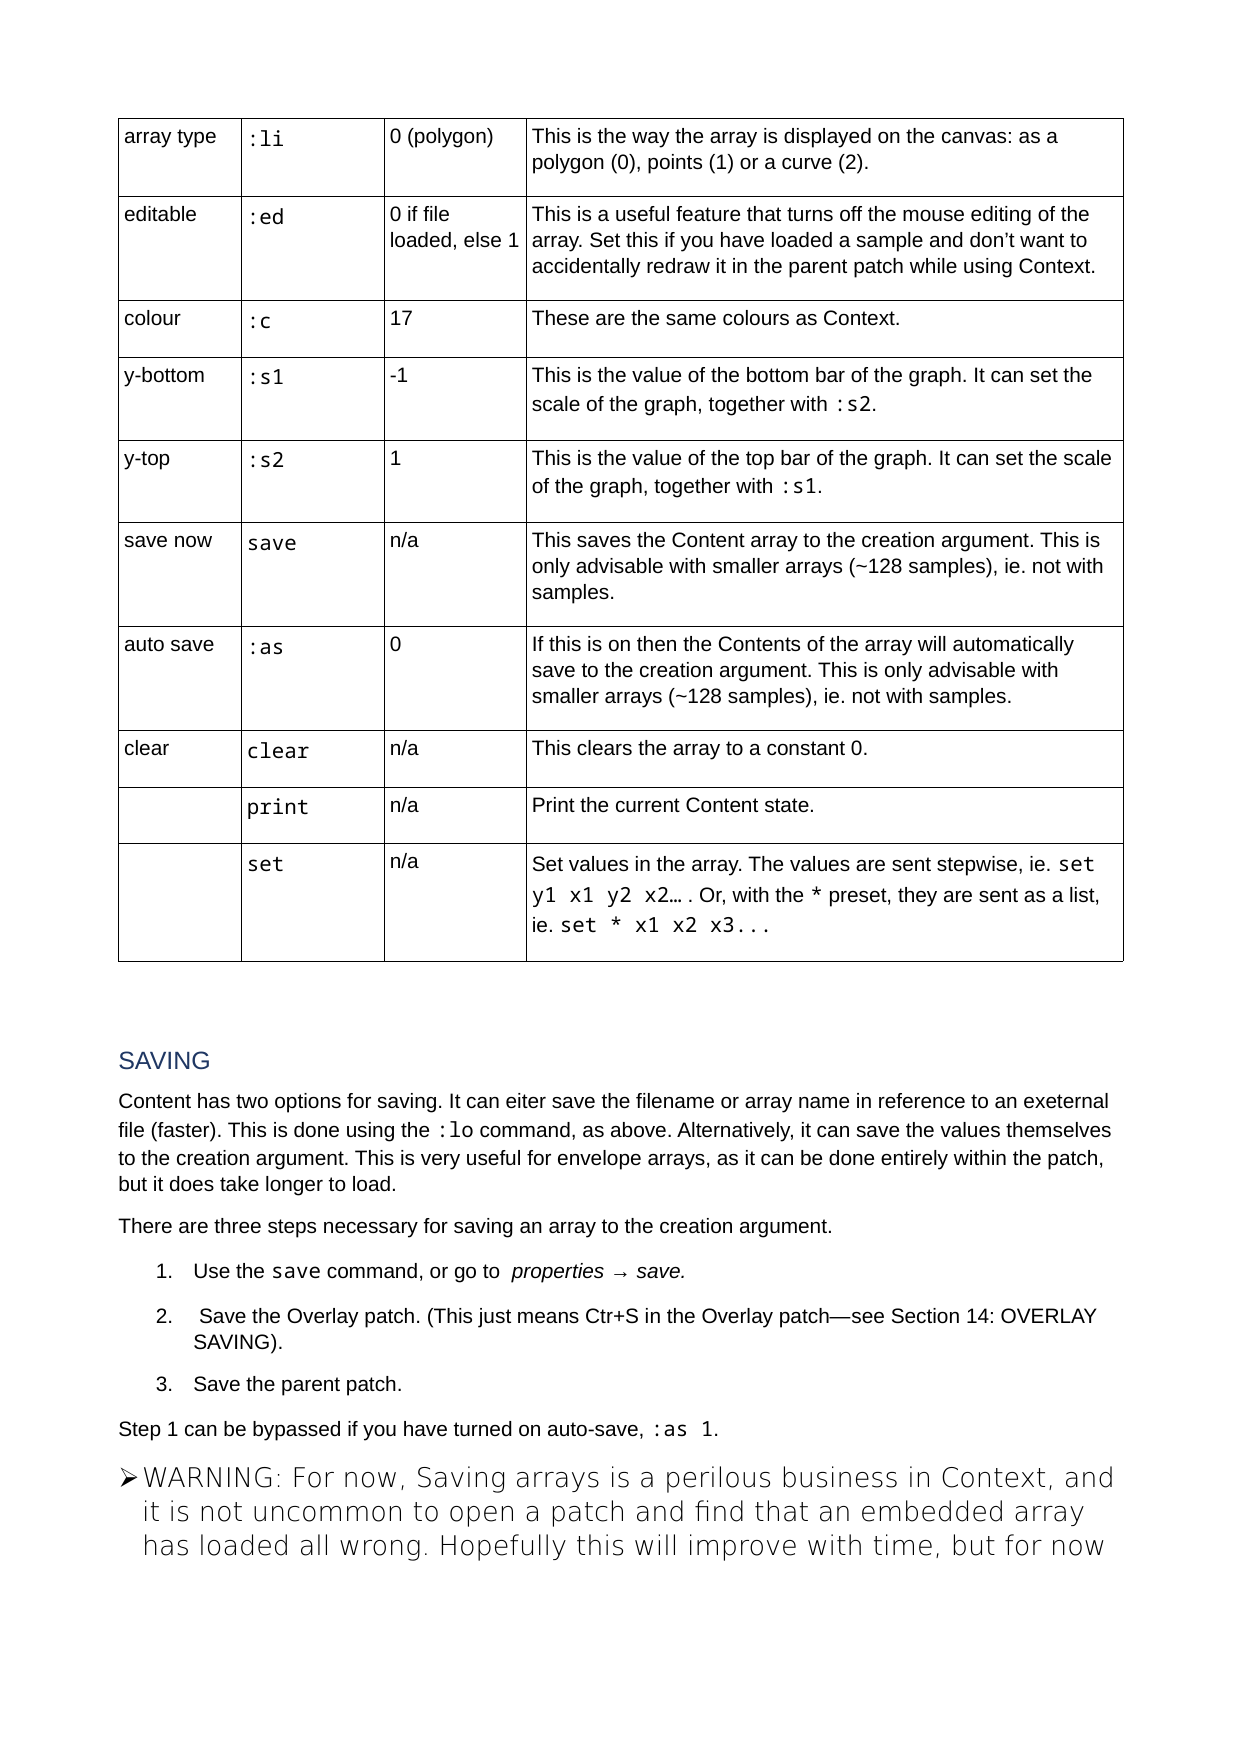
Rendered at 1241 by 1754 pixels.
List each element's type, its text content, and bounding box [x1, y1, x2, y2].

list WARNING: For now, Saving arrays is a perilous business in Context, and it is not uncommon to open a patch and find that an embedded array has loaded all wrong. Hopefully this will improve with time, but for now [118, 1462, 1122, 1562]
table_cell 0 [385, 627, 526, 730]
table_cell editable [119, 197, 241, 300]
table_cell colour [119, 301, 241, 357]
table_cell -1 [385, 358, 526, 439]
table_cell n/a [385, 523, 526, 626]
table_cell If this is on then the Contents of the array will automatically save to the creation argument. This is only advisable with smaller arrays (~128 samples), ie. not with samples. [527, 627, 1123, 730]
table_cell clear [242, 731, 384, 787]
table_cell :c [242, 301, 384, 357]
list Save the Overlay patch. (This just means Ctr+S in the Overlay patch—see Section 14: OVERLAY SAVING). [156, 1304, 1122, 1353]
table_cell n/a [385, 731, 526, 787]
table_cell array type [119, 119, 241, 196]
list Use the save command, or go to properties → save. [156, 1256, 1122, 1285]
table_cell [119, 788, 241, 843]
table_cell auto save [119, 627, 241, 730]
table_cell :s2 [242, 441, 384, 522]
table_cell This is the value of the top bar of the graph. It can set the scale of the graph, together with :s1. [527, 441, 1123, 522]
table_cell set [242, 844, 384, 961]
table_cell This is a useful feature that turns off the mouse editing of the array. Set this if you have loaded a sample and don’t want to accidentally redraw it in the parent patch while using Context. [527, 197, 1123, 300]
table_cell This is the value of the bottom bar of the graph. It can set the scale of the graph, together with :s2. [527, 358, 1123, 439]
table_cell n/a [385, 788, 526, 843]
text There are three steps necessary for saving an array to the creation argument. [118, 1214, 1122, 1238]
table_cell 0 if file loaded, else 1 [385, 197, 526, 300]
table_cell n/a [385, 844, 526, 961]
table_cell Print the current Content state. [527, 788, 1123, 843]
list Save the parent patch. [156, 1372, 1122, 1396]
table_cell 0 (polygon) [385, 119, 526, 196]
table_cell :li [242, 119, 384, 196]
table_cell save [242, 523, 384, 626]
text Content has two options for saving. It can eiter save the filename or array name in reference to an exeternal file (faster). This is done using the :lo command, as above. Alternatively, it can save the values themselves to the creation argument. This is very useful for envelope arrays, as it can be done entirely within the patch, but it does take longer to load. [118, 1089, 1122, 1195]
table_cell 1 [385, 441, 526, 522]
subtitle SAVING [118, 1046, 1122, 1075]
table_cell These are the same colours as Context. [527, 301, 1123, 357]
table_cell This clears the array to a constant 0. [527, 731, 1123, 787]
table_cell This saves the Content array to the creation argument. This is only advisable with smaller arrays (~128 samples), ie. not with samples. [527, 523, 1123, 626]
table_cell clear [119, 731, 241, 787]
text Step 1 can be bypassed if you have turned on auto-save, :as 1. [118, 1414, 1122, 1443]
table_cell This is the way the array is displayed on the canvas: as a polygon (0), points (1) or a curve (2). [527, 119, 1123, 196]
table_cell :s1 [242, 358, 384, 439]
table_cell :ed [242, 197, 384, 300]
table_cell y-bottom [119, 358, 241, 439]
table_cell [119, 844, 241, 961]
table_cell :as [242, 627, 384, 730]
table_cell 17 [385, 301, 526, 357]
table_cell y-top [119, 441, 241, 522]
table_cell save now [119, 523, 241, 626]
table_cell Set values in the array. The values are sent stepwise, ie. set y1 x1 y2 x2… . Or, with the * preset, they are sent as a list, ie. set * x1 x2 x3... [527, 844, 1123, 961]
table_cell print [242, 788, 384, 843]
